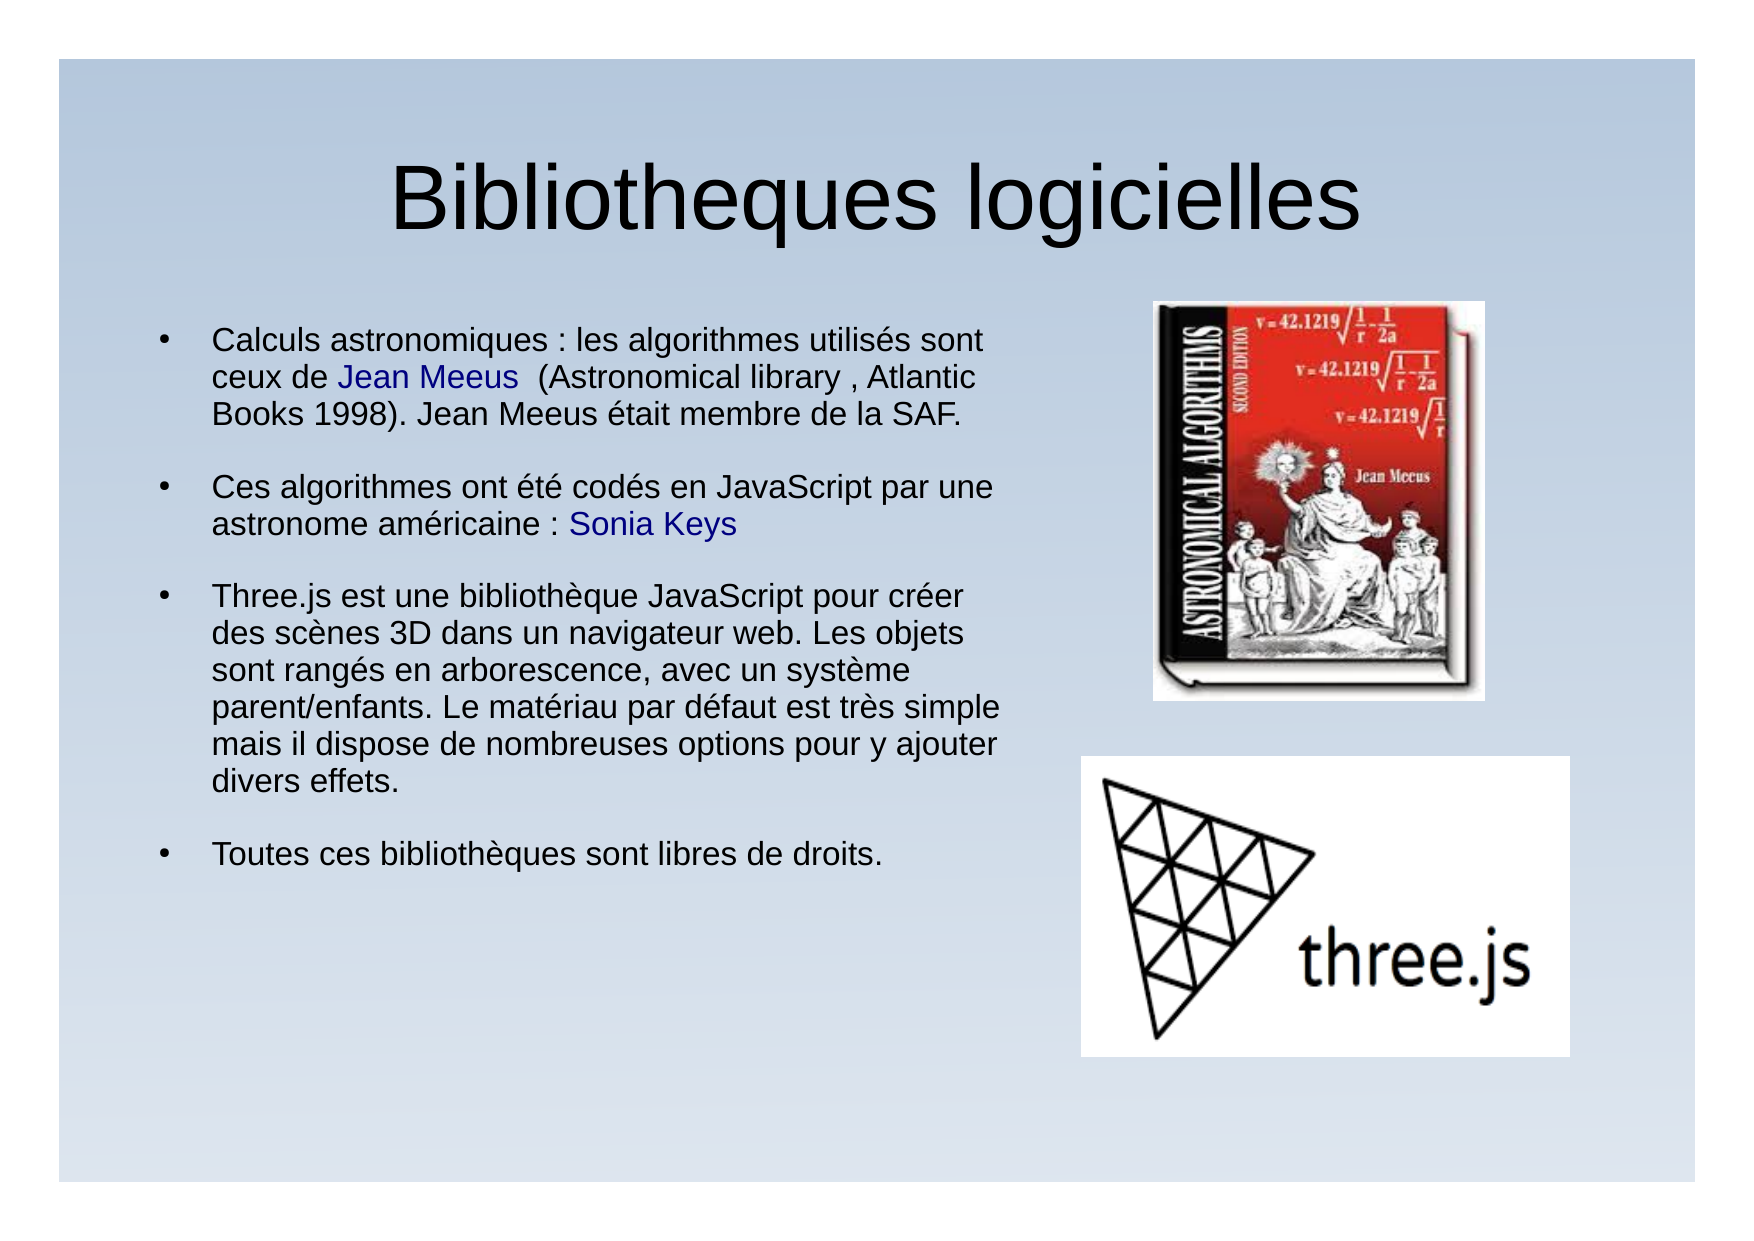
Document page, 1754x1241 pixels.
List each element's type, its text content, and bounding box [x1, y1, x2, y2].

list Calculs astronomiques : les algorithmes utilisés sont ceux de Jean Meeus (Astronomical library , Atlantic Books 1998). Jean Meeus était membre de la SAF. Ces algorithmes ont été codés en JavaScript par une astronome américaine : Sonia Keys Three.js est une bibliothèque JavaScript pour créer des scènes 3D dans un navigateur web. Les objets sont rangés en arborescence, avec un système parent/enfants. Le matériau par défaut est très simple mais il dispose de nombreuses options pour y ajouter divers effets. Toutes ces bibliothèques sont libres de droits. [140, 321, 1024, 1021]
picture [1153, 301, 1485, 701]
picture [1081, 756, 1570, 1057]
title Bibliotheques logicielles [140, 103, 1614, 292]
